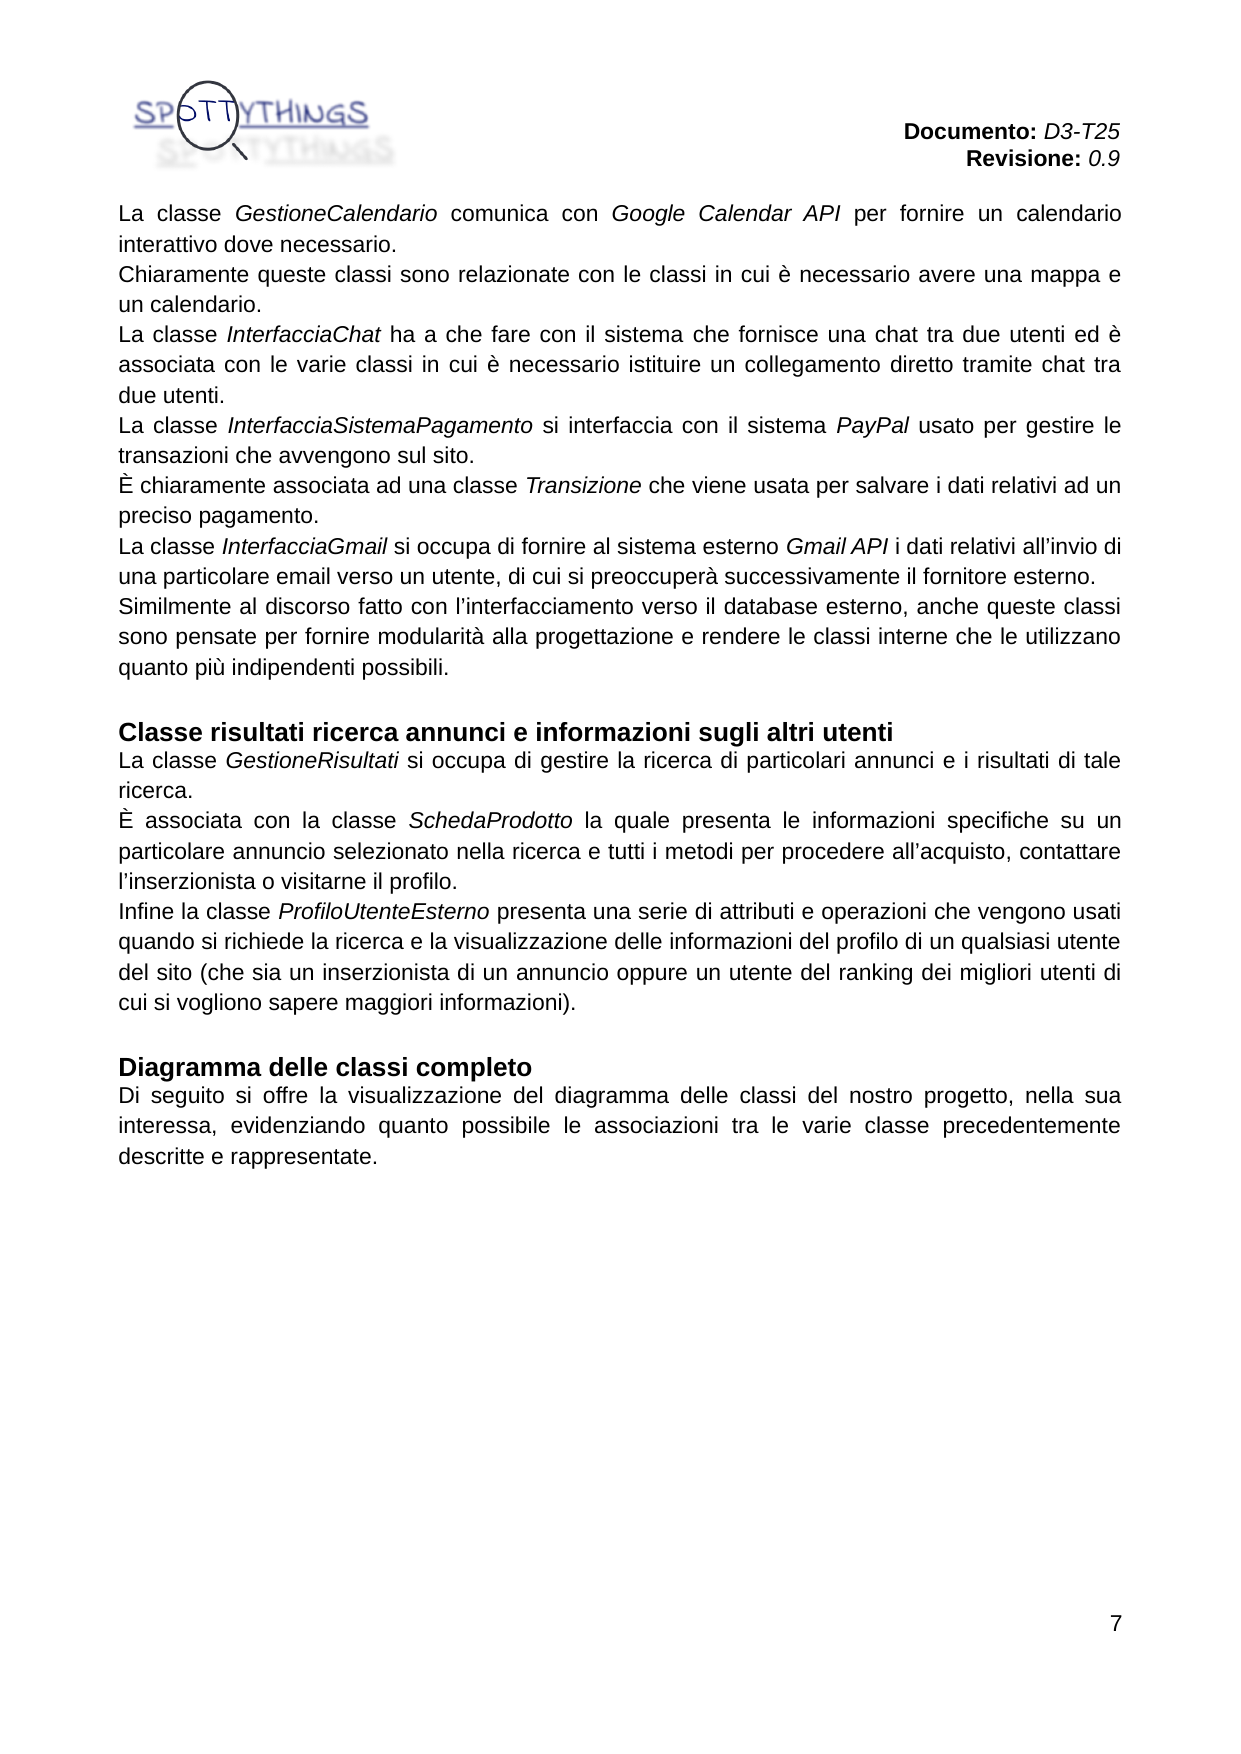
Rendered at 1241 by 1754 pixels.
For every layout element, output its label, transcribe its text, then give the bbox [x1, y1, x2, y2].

picture [123, 73, 399, 187]
text Chiaramente queste classi sono relazionate con le classi in cui è necessario avere una mappa e un calendario. [118, 261, 1122, 317]
text Infine la classe ProfiloUtenteEsterno presenta una serie di attributi e operazioni che vengono usati quando si richiede la ricerca e la visualizzazione delle informazioni del profilo di un qualsiasi utente del sito (che sia un inserzionista di un annuncio oppure un utente del ranking dei migliori utenti di cui si vogliono sapere maggiori informazioni). [118, 898, 1122, 1015]
text La classe InterfacciaChat ha a che fare con il sistema che fornisce una chat tra due utenti ed è associata con le varie classi in cui è necessario istituire un collegamento diretto tramite chat tra due utenti. [118, 321, 1122, 408]
subtitle Diagramma delle classi completo [118, 1052, 1122, 1082]
text È associata con la classe SchedaProdotto la quale presenta le informazioni specifiche su un particolare annuncio selezionato nella ricerca e tutti i metodi per procedere all’acquisto, contattare l’inserzionista o visitarne il profilo. [118, 807, 1122, 894]
text La classe GestioneCalendario comunica con Google Calendar API per fornire un calendario interattivo dove necessario. [118, 200, 1122, 257]
text La classe GestioneRisultati si occupa di gestire la ricerca di particolari annunci e i risultati di tale ricerca. [118, 747, 1122, 803]
subtitle Classe risultati ricerca annunci e informazioni sugli altri utenti [118, 717, 1122, 747]
text È chiaramente associata ad una classe Transizione che viene usata per salvare i dati relativi ad un preciso pagamento. [118, 472, 1122, 529]
text La classe InterfacciaGmail si occupa di fornire al sistema esterno Gmail API i dati relativi all’invio di una particolare email verso un utente, di cui si preoccuperà successivamente il fornitore esterno. [118, 533, 1122, 589]
text Similmente al discorso fatto con l’interfacciamento verso il database esterno, anche queste classi sono pensate per fornire modularità alla progettazione e rendere le classi interne che le utilizzano quanto più indipendenti possibili. [118, 593, 1122, 680]
text Di seguito si offre la visualizzazione del diagramma delle classi del nostro progetto, nella sua interessa, evidenziando quanto possibile le associazioni tra le varie classe precedentemente descritte e rappresentate. [118, 1082, 1122, 1169]
text La classe InterfacciaSistemaPagamento si interfaccia con il sistema PayPal usato per gestire le transazioni che avvengono sul sito. [118, 412, 1122, 468]
